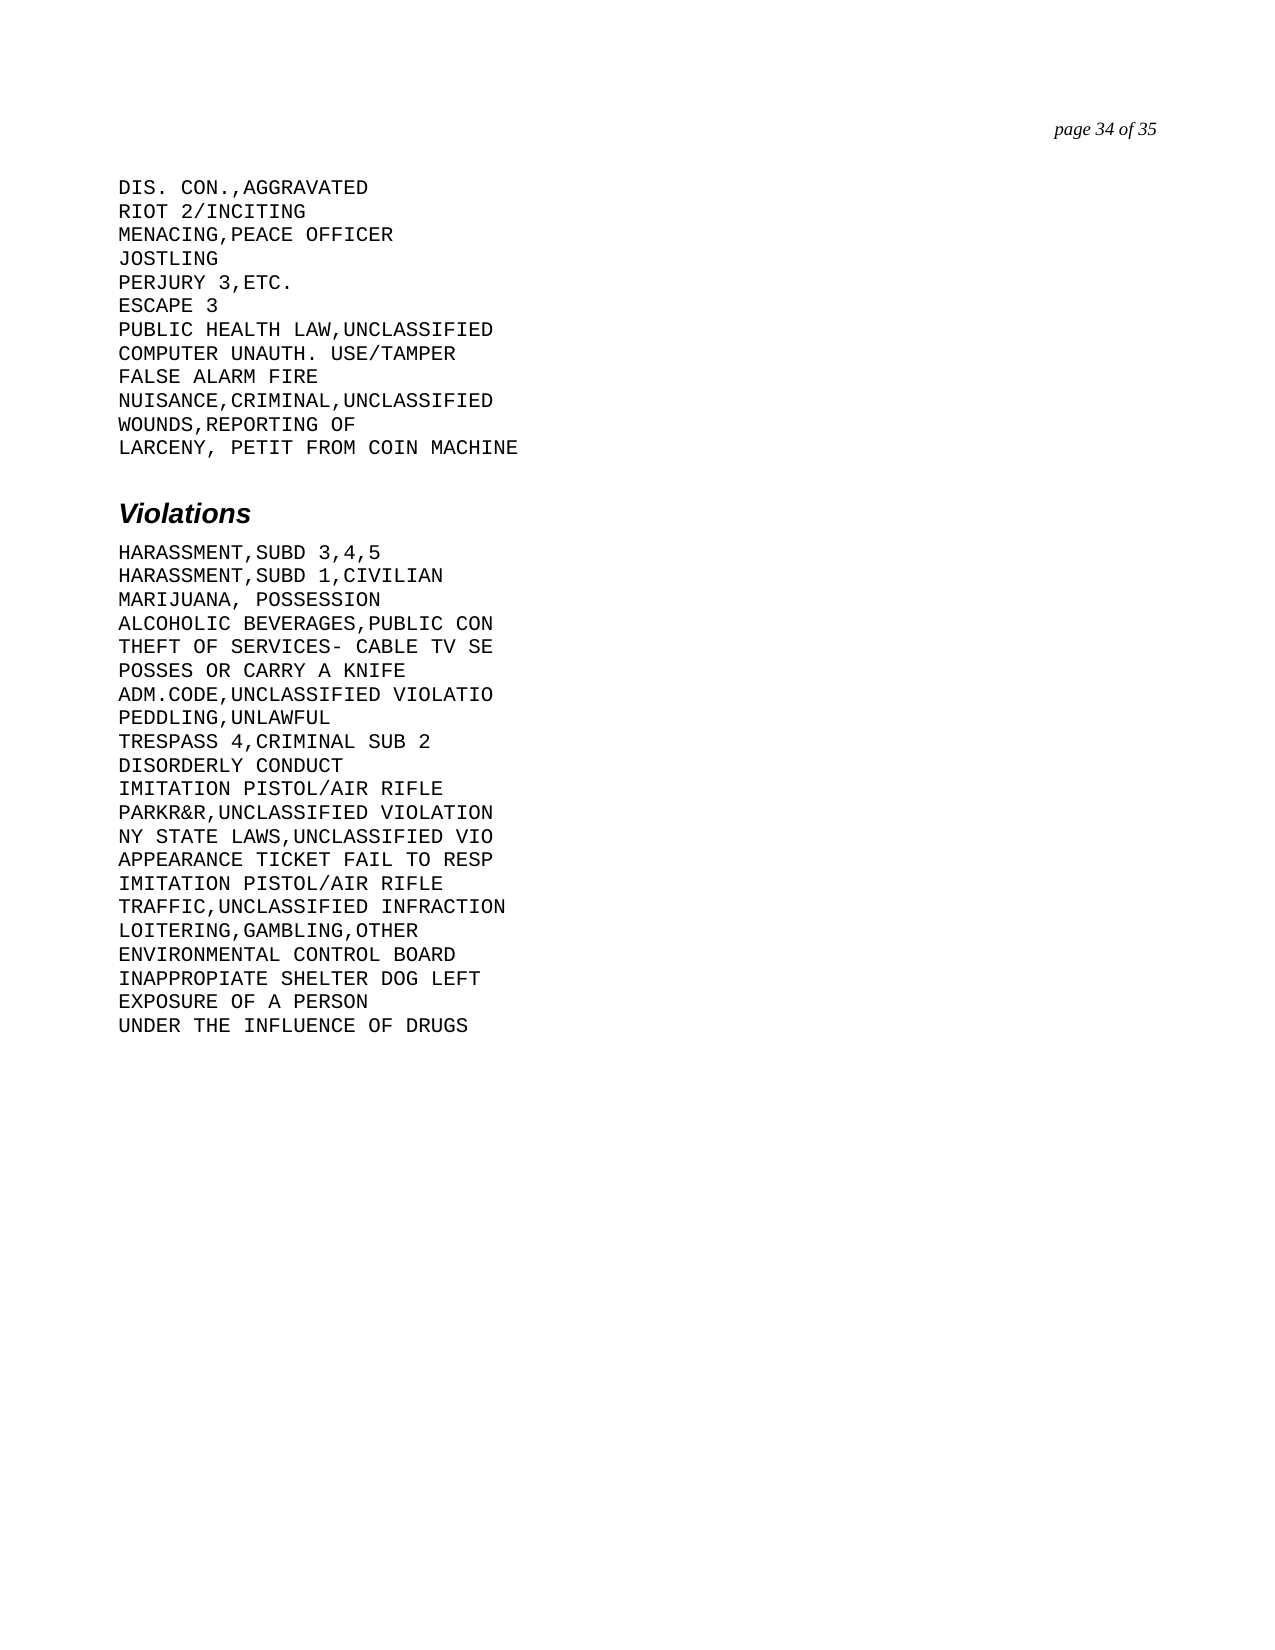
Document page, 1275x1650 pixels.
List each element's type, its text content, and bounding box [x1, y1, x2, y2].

text IMITATION PISTOL/AIR RIFLE [118, 778, 1157, 802]
text IMITATION PISTOL/AIR RIFLE [118, 873, 1157, 897]
text JOSTLING [118, 248, 1157, 272]
text ESCAPE 3 [118, 295, 1157, 319]
text ADM.CODE,UNCLASSIFIED VIOLATIO [118, 684, 1157, 707]
text ALCOHOLIC BEVERAGES,PUBLIC CON [118, 613, 1157, 636]
text HARASSMENT,SUBD 1,CIVILIAN [118, 566, 1157, 589]
text FALSE ALARM FIRE [118, 366, 1157, 390]
subtitle Violations [118, 497, 1157, 529]
text DISORDERLY CONDUCT [118, 755, 1157, 778]
text LARCENY, PETIT FROM COIN MACHINE [118, 437, 1157, 461]
text PEDDLING,UNLAWFUL [118, 707, 1157, 731]
text INAPPROPIATE SHELTER DOG LEFT [118, 967, 1157, 991]
text DIS. CON.,AGGRAVATED [118, 177, 1157, 201]
text POSSES OR CARRY A KNIFE [118, 660, 1157, 684]
text RIOT 2/INCITING [118, 201, 1157, 224]
text PERJURY 3,ETC. [118, 272, 1157, 295]
text LOITERING,GAMBLING,OTHER [118, 920, 1157, 944]
text EXPOSURE OF A PERSON [118, 991, 1157, 1015]
text THEFT OF SERVICES- CABLE TV SE [118, 636, 1157, 660]
text PARKR&R,UNCLASSIFIED VIOLATION [118, 802, 1157, 826]
text TRESPASS 4,CRIMINAL SUB 2 [118, 731, 1157, 755]
text MARIJUANA, POSSESSION [118, 589, 1157, 613]
text PUBLIC HEALTH LAW,UNCLASSIFIED [118, 319, 1157, 343]
text NY STATE LAWS,UNCLASSIFIED VIO [118, 826, 1157, 849]
text TRAFFIC,UNCLASSIFIED INFRACTION [118, 897, 1157, 920]
text NUISANCE,CRIMINAL,UNCLASSIFIED [118, 390, 1157, 413]
text COMPUTER UNAUTH. USE/TAMPER [118, 343, 1157, 366]
text APPEARANCE TICKET FAIL TO RESP [118, 849, 1157, 873]
text ENVIRONMENTAL CONTROL BOARD [118, 944, 1157, 967]
text HARASSMENT,SUBD 3,4,5 [118, 542, 1157, 566]
text MENACING,PEACE OFFICER [118, 224, 1157, 248]
text UNDER THE INFLUENCE OF DRUGS [118, 1015, 1157, 1038]
text WOUNDS,REPORTING OF [118, 413, 1157, 437]
